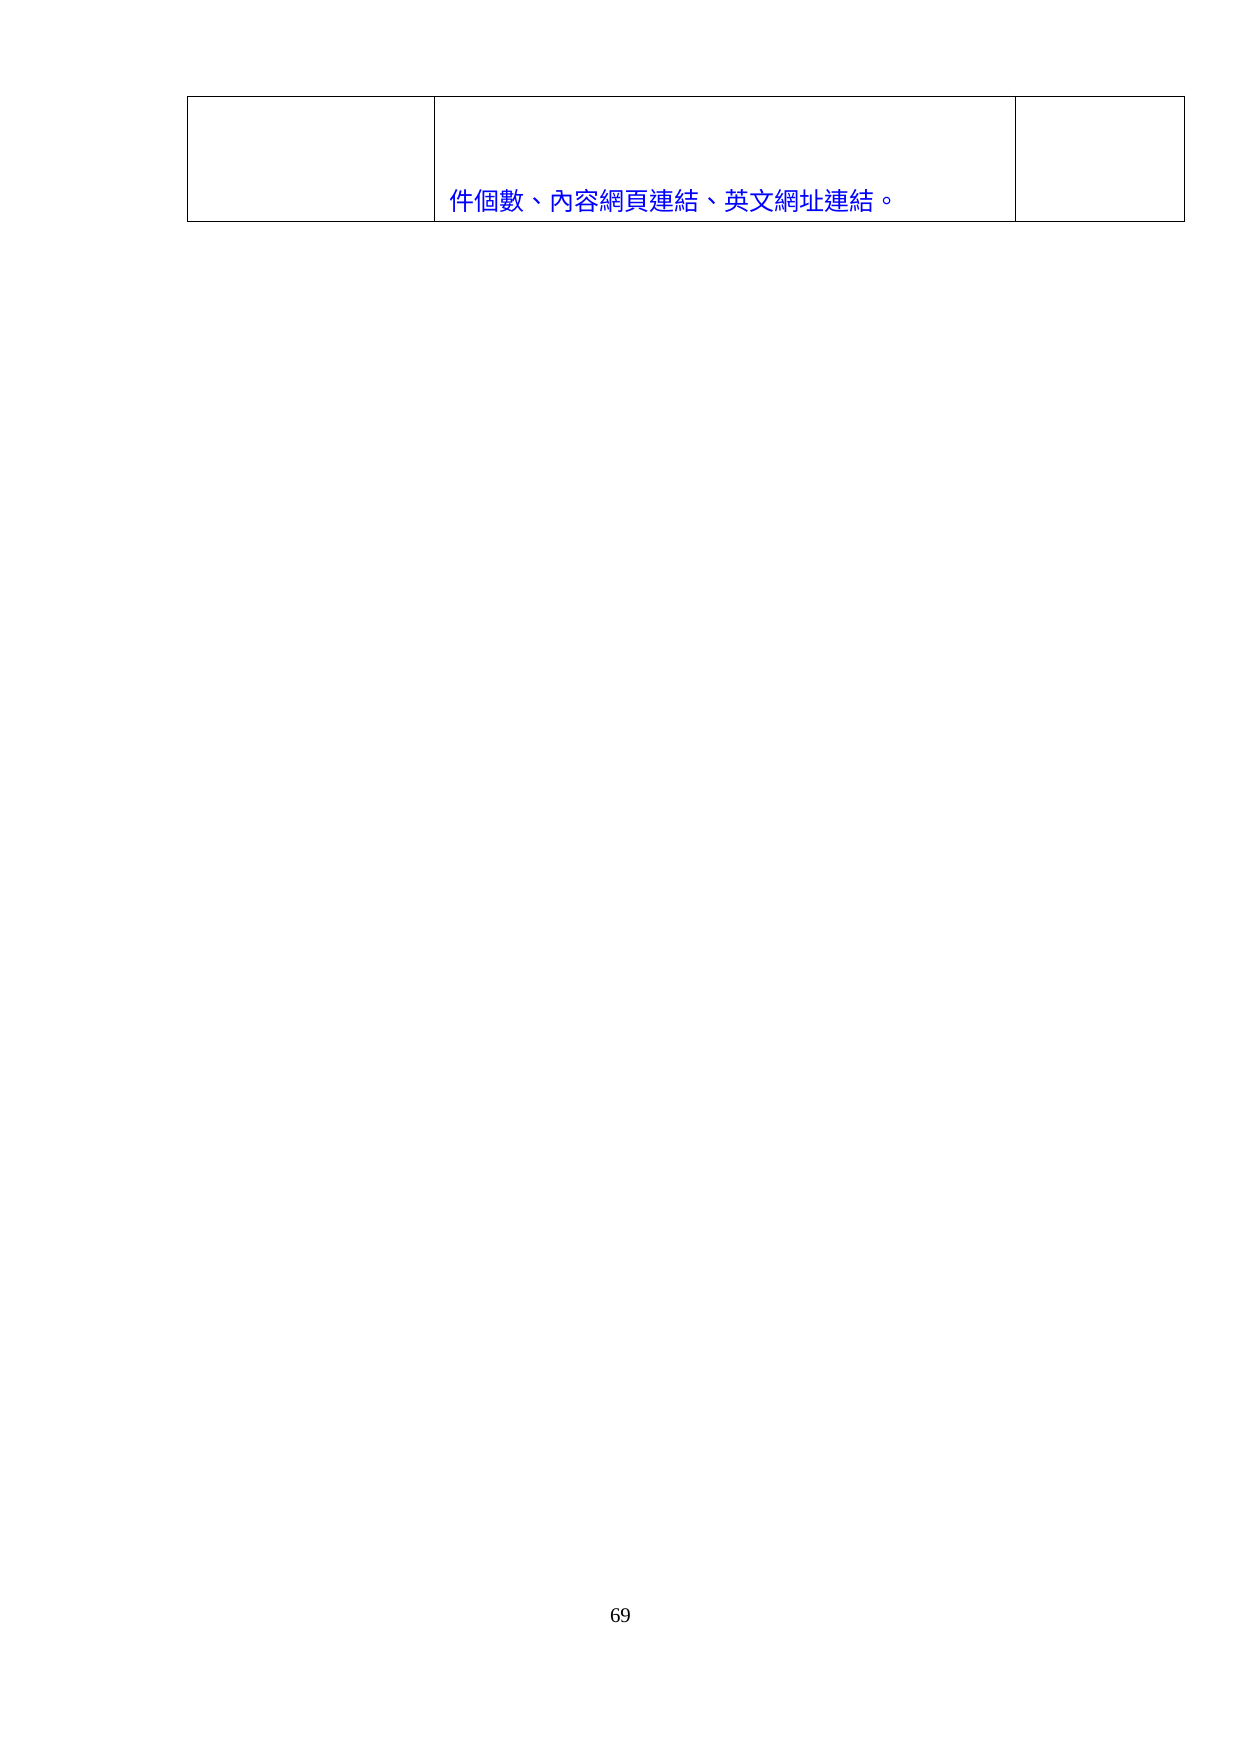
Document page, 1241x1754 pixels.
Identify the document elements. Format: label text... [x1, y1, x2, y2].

table_cell [188, 97, 434, 221]
table_cell 件個數、內容網頁連結、英文網址連結。 [435, 97, 1015, 221]
table_cell [1016, 97, 1184, 221]
